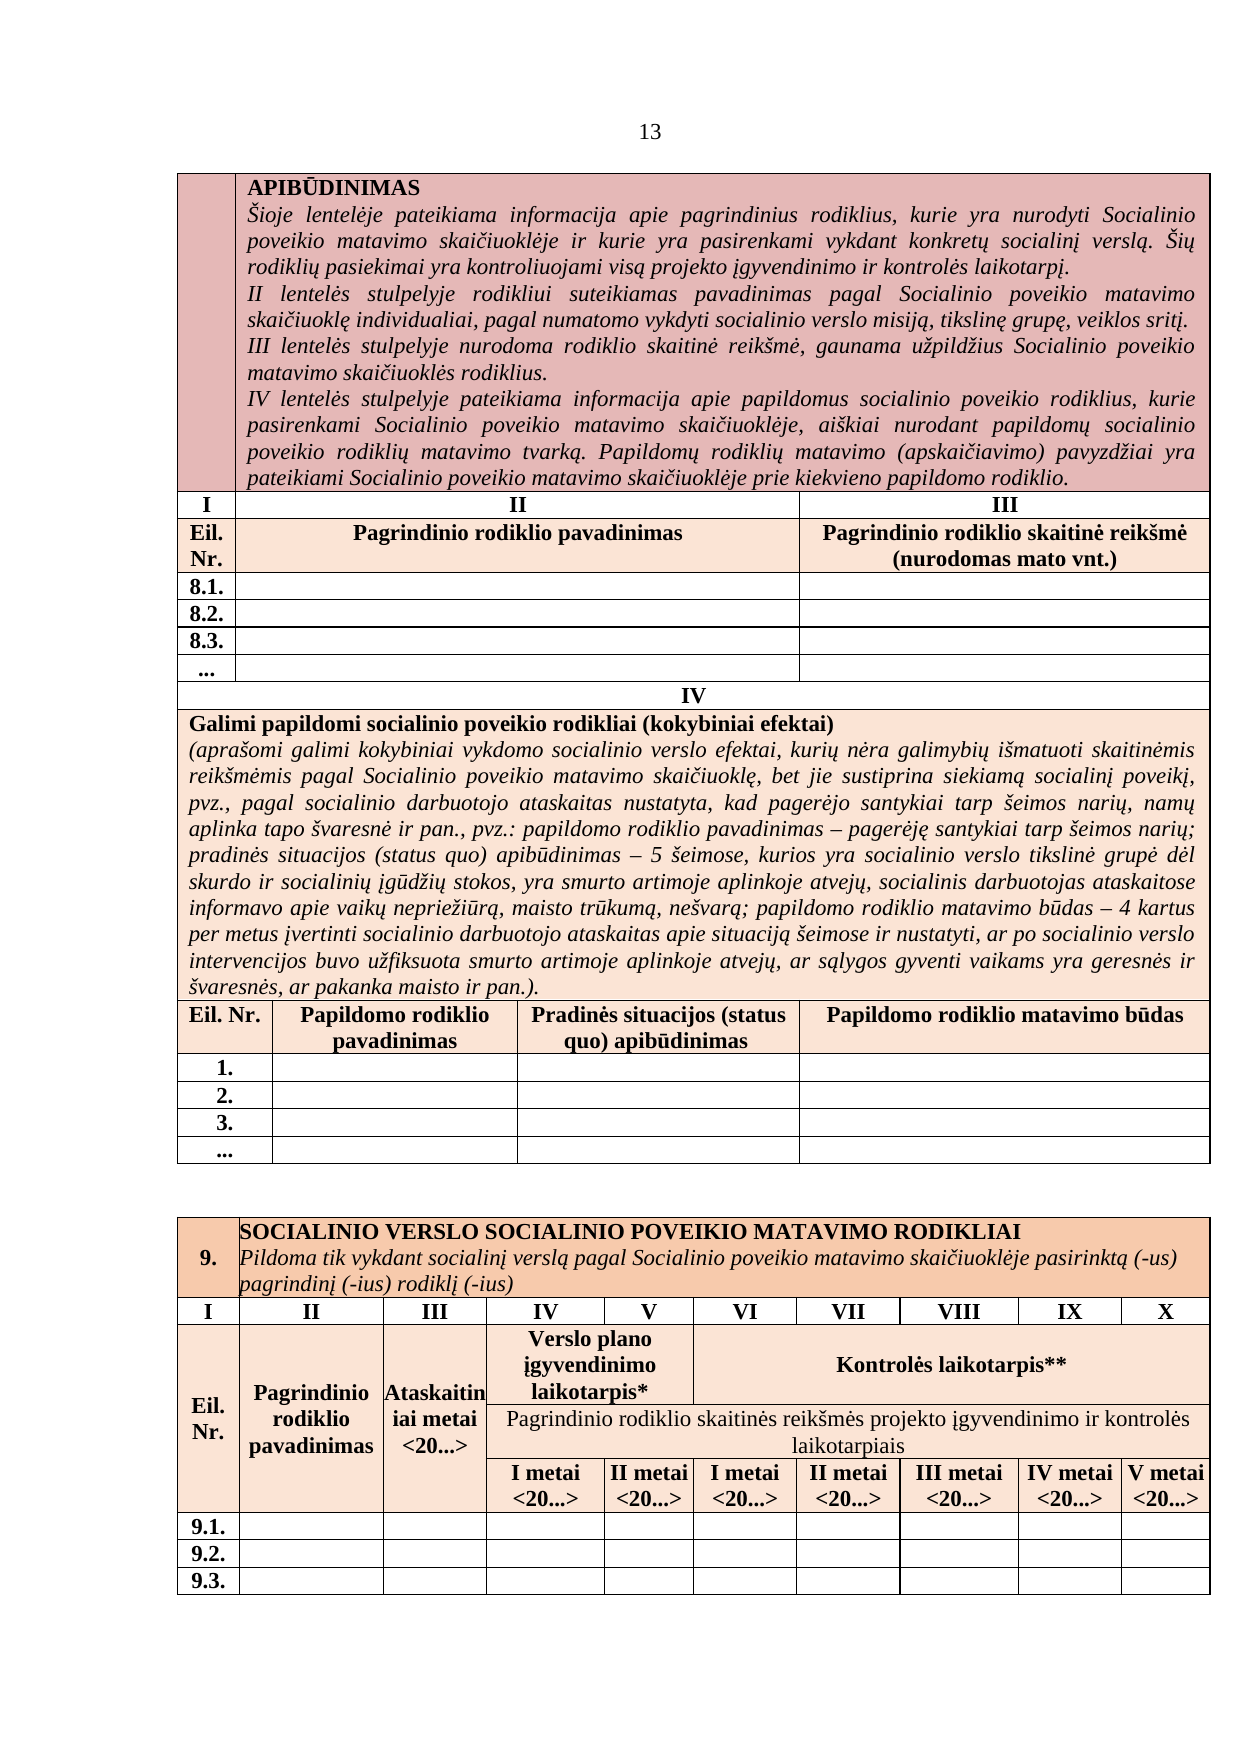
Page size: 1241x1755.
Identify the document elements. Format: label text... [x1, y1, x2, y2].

table_cell [518, 1054, 799, 1081]
table_cell 3. [178, 1109, 272, 1136]
table_cell [273, 1109, 517, 1136]
table_cell Pagrindinio rodiklio skaitinės reikšmės projekto įgyvendinimo ir kontrolės laikotarpiais [487, 1405, 1209, 1458]
table_cell Galimi papildomi socialinio poveikio rodikliai (kokybiniai efektai) (aprašomi galimi kokybiniai vykdomo socialinio verslo efektai, kurių nėra galimybių išmatuoti skaitinėmis reikšmėmis pagal Socialinio poveikio matavimo skaičiuoklę, bet jie sustiprina siekiamą socialinį poveikį, pvz., pagal socialinio darbuotojo ataskaitas nustatyta, kad pagerėjo santykiai tarp šeimos narių, namų aplinka tapo švaresnė ir pan., pvz.: papildomo rodiklio pavadinimas – pagerėję santykiai tarp šeimos narių; pradinės situacijos (status quo) apibūdinimas – 5 šeimose, kurios yra socialinio verslo tikslinė grupė dėl skurdo ir socialinių įgūdžių stokos, yra smurto artimoje aplinkoje atvejų, socialinis darbuotojas ataskaitose informavo apie vaikų nepriežiūrą, maisto trūkumą, nešvarą; papildomo rodiklio matavimo būdas – 4 kartus per metus įvertinti socialinio darbuotojo ataskaitas apie situaciją šeimose ir nustatyti, ar po socialinio verslo intervencijos buvo užfiksuota smurto artimoje aplinkoje atvejų, ar sąlygos gyventi vaikams yra geresnės ir švaresnės, ar pakanka maisto ir pan.). [178, 710, 1209, 999]
table_cell [384, 1540, 486, 1567]
table_cell III [384, 1298, 486, 1324]
table_cell [797, 1540, 899, 1567]
table_cell II [240, 1298, 383, 1324]
table_cell V metai <20...> [1122, 1459, 1209, 1512]
table_header SOCIALINIO VERSLO SOCIALINIO POVEIKIO MATAVIMO RODIKLIAI Pildoma tik vykdant socialinį verslą pagal Socialinio poveikio matavimo skaičiuoklėje pasirinktą (-us) pagrindinį (-ius) rodiklį (-ius) [240, 1218, 1209, 1297]
table_cell [901, 1513, 1018, 1539]
table_header [178, 174, 235, 491]
table_cell ... [178, 655, 235, 681]
table_cell [236, 573, 799, 599]
table_cell Verslo plano įgyvendinimo laikotarpis* [487, 1325, 693, 1404]
table_cell IV [178, 682, 1209, 709]
table_cell [384, 1568, 486, 1594]
table_cell II metai <20...> [797, 1459, 899, 1512]
table_cell [273, 1082, 517, 1108]
table_cell [797, 1513, 899, 1539]
table_header 9. [178, 1218, 239, 1297]
table_cell [240, 1568, 383, 1594]
table_cell [518, 1137, 799, 1163]
table_cell [487, 1540, 604, 1567]
table_cell X [1122, 1298, 1209, 1324]
table_cell [800, 1054, 1209, 1081]
table_cell Kontrolės laikotarpis** [694, 1325, 1209, 1404]
table_cell Pagrindinio rodiklio skaitinė reikšmė (nurodomas mato vnt.) [800, 519, 1209, 572]
table_cell VIII [901, 1298, 1018, 1324]
table_cell VI [694, 1298, 796, 1324]
table_cell Papildomo rodiklio pavadinimas [273, 1001, 517, 1053]
table_cell [605, 1513, 693, 1539]
table_cell [800, 628, 1209, 654]
table_cell I [178, 492, 235, 518]
table_cell 8.2. [178, 600, 235, 626]
table_cell [384, 1513, 486, 1539]
table_cell [236, 628, 799, 654]
table_cell IX [1019, 1298, 1121, 1324]
table_cell 9.2. [178, 1540, 239, 1567]
table_cell [901, 1568, 1018, 1594]
table_header APIBŪDINIMAS Šioje lentelėje pateikiama informacija apie pagrindinius rodiklius, kurie yra nurodyti Socialinio poveikio matavimo skaičiuoklėje ir kurie yra pasirenkami vykdant konkretų socialinį verslą. Šių rodiklių pasiekimai yra kontroliuojami visą projekto įgyvendinimo ir kontrolės laikotarpį. II lentelės stulpelyje rodikliui suteikiamas pavadinimas pagal Socialinio poveikio matavimo skaičiuoklę individualiai, pagal numatomo vykdyti socialinio verslo misiją, tikslinę grupę, veiklos sritį. III lentelės stulpelyje nurodoma rodiklio skaitinė reikšmė, gaunama užpildžius Socialinio poveikio matavimo skaičiuoklės rodiklius. IV lentelės stulpelyje pateikiama informacija apie papildomus socialinio poveikio rodiklius, kurie pasirenkami Socialinio poveikio matavimo skaičiuoklėje, aiškiai nurodant papildomų socialinio poveikio rodiklių matavimo tvarką. Papildomų rodiklių matavimo (apskaičiavimo) pavyzdžiai yra pateikiami Socialinio poveikio matavimo skaičiuoklėje prie kiekvieno papildomo rodiklio. [236, 174, 1209, 491]
table_cell [605, 1540, 693, 1567]
table_cell [1019, 1540, 1121, 1567]
table_cell Ataskaitiniai metai <20...> [384, 1325, 486, 1512]
table_cell IV metai <20...> [1019, 1459, 1121, 1512]
table_cell [1122, 1513, 1209, 1539]
table_cell [694, 1540, 796, 1567]
table_cell [236, 655, 799, 681]
table_cell 2. [178, 1082, 272, 1108]
table_cell [800, 1137, 1209, 1163]
table_cell III metai <20...> [901, 1459, 1018, 1512]
table_cell Pagrindinio rodiklio pavadinimas [236, 519, 799, 572]
table_cell [694, 1513, 796, 1539]
table_cell [487, 1568, 604, 1594]
table_cell [1122, 1568, 1209, 1594]
table_cell [236, 600, 799, 626]
table_cell [797, 1568, 899, 1594]
table_cell 9.1. [178, 1513, 239, 1539]
table_cell [800, 655, 1209, 681]
table_cell [800, 600, 1209, 626]
table_cell [800, 573, 1209, 599]
table_cell [240, 1540, 383, 1567]
table_cell II [236, 492, 799, 518]
table_cell [800, 1082, 1209, 1108]
table_cell Pagrindinio rodiklio pavadinimas [240, 1325, 383, 1512]
table_cell Eil. Nr. [178, 1325, 239, 1512]
table_cell [487, 1513, 604, 1539]
table_cell [518, 1082, 799, 1108]
table_cell [240, 1513, 383, 1539]
table_cell [1019, 1513, 1121, 1539]
table_cell 8.3. [178, 628, 235, 654]
table_cell II metai <20...> [605, 1459, 693, 1512]
table_cell [901, 1540, 1018, 1567]
table_cell [273, 1054, 517, 1081]
table_cell [273, 1137, 517, 1163]
table_cell ... [178, 1137, 272, 1163]
table_cell 8.1. [178, 573, 235, 599]
table_cell V [605, 1298, 693, 1324]
table_cell I metai <20...> [487, 1459, 604, 1512]
table_cell [694, 1568, 796, 1594]
table_cell VII [797, 1298, 899, 1324]
table_cell [800, 1109, 1209, 1136]
table_cell Eil. Nr. [178, 519, 235, 572]
table_cell 9.3. [178, 1568, 239, 1594]
table_cell [605, 1568, 693, 1594]
table_cell [1019, 1568, 1121, 1594]
table_cell Eil. Nr. [178, 1001, 272, 1053]
table_cell 1. [178, 1054, 272, 1081]
table_cell Papildomo rodiklio matavimo būdas [800, 1001, 1209, 1053]
table_cell Pradinės situacijos (status quo) apibūdinimas [518, 1001, 799, 1053]
table_cell [1122, 1540, 1209, 1567]
table_cell III [800, 492, 1209, 518]
table_cell [518, 1109, 799, 1136]
table_cell I metai <20...> [694, 1459, 796, 1512]
table_cell IV [487, 1298, 604, 1324]
table_cell I [178, 1298, 239, 1324]
